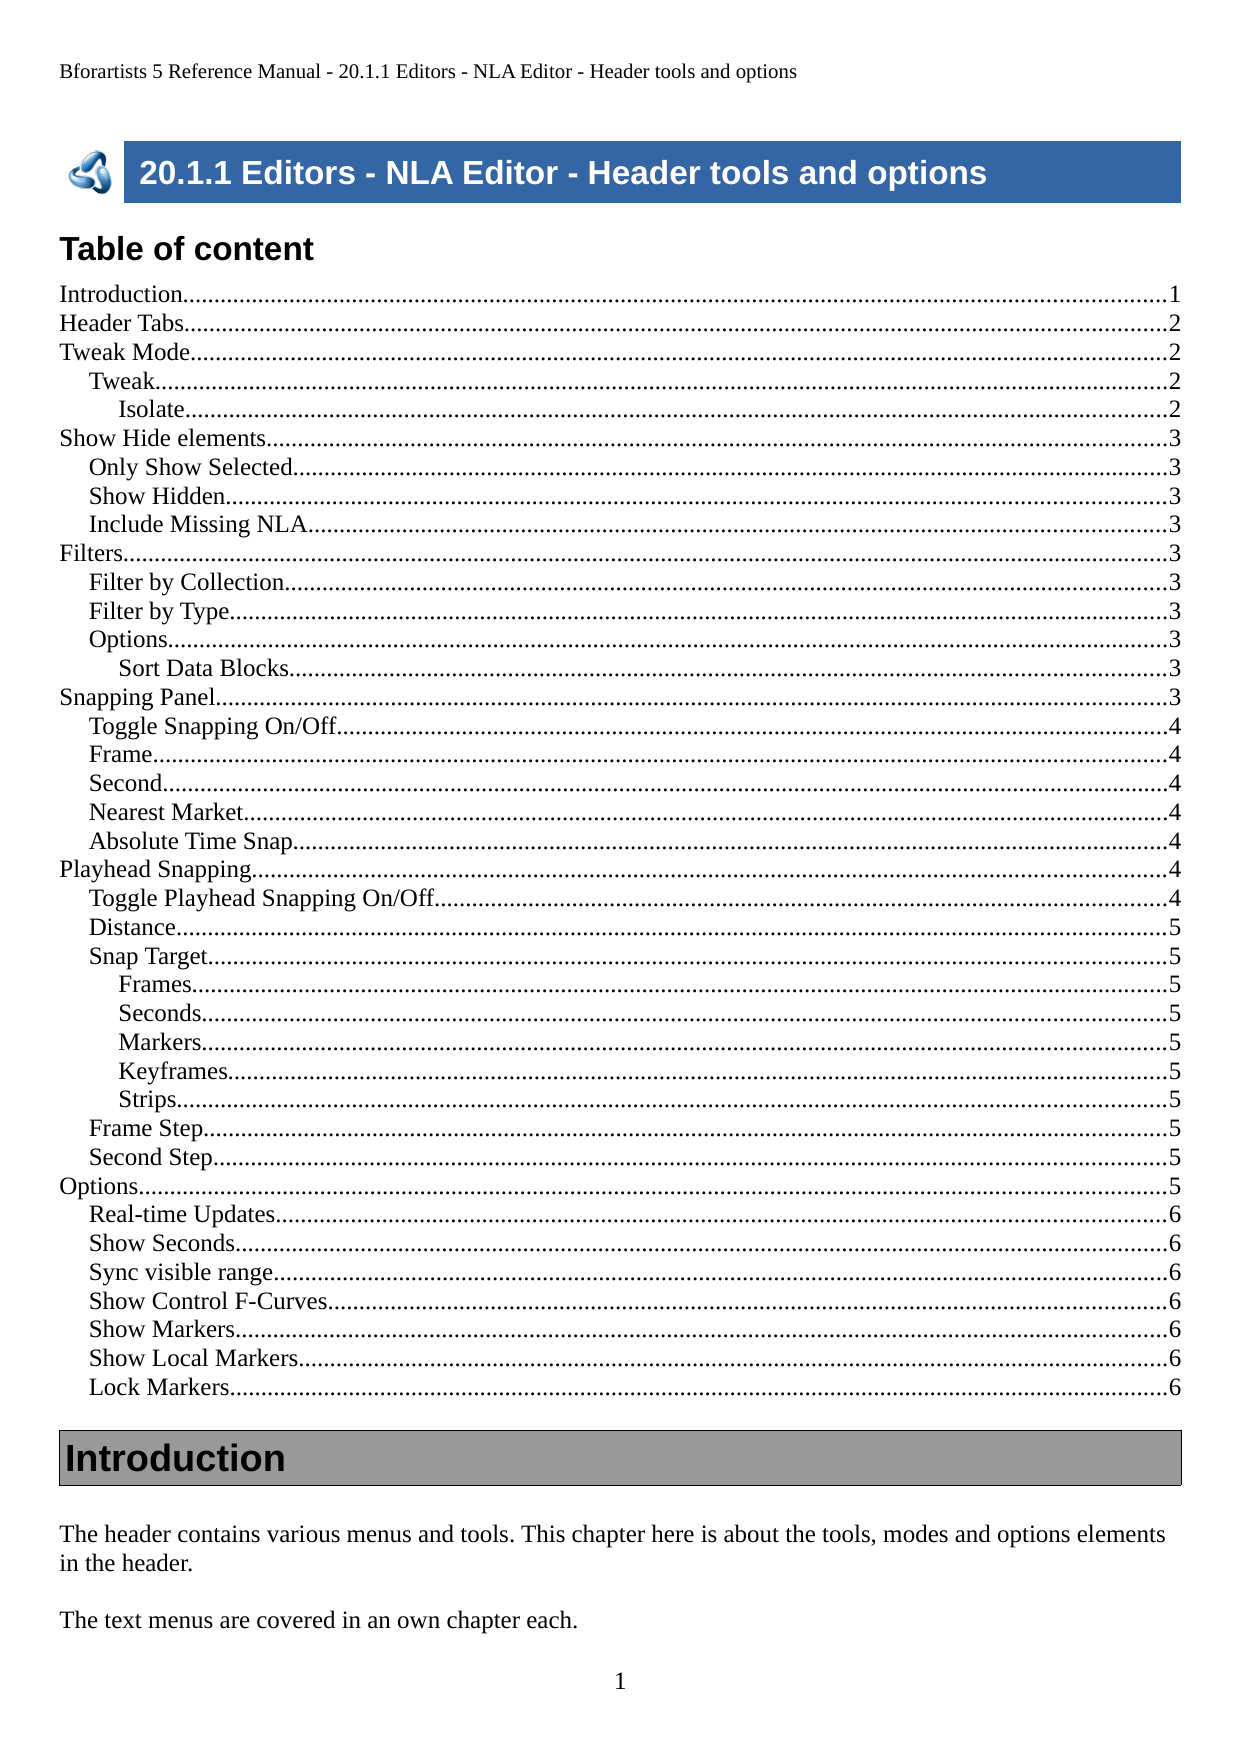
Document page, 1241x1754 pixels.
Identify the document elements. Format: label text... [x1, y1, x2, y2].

table_header Introduction [60, 1431, 1181, 1485]
text Show Hidden 3 [88, 481, 1181, 509]
text Options 5 [59, 1171, 1181, 1199]
text Include Missing NLA 3 [88, 509, 1181, 538]
text The header contains various menus and tools. This chapter here is about the tools, modes and options elements in the header. [59, 1519, 1181, 1577]
picture [65, 147, 114, 197]
text Filter by Collection 3 [88, 567, 1181, 596]
text Tweak 2 [88, 366, 1181, 394]
text Keyframes 5 [118, 1056, 1181, 1084]
text Filters 3 [59, 538, 1181, 567]
text Toggle Snapping On/Off 4 [88, 711, 1181, 739]
table_header 20.1.1 Editors - NLA Editor - Header tools and options [124, 141, 1181, 203]
text Second 4 [88, 768, 1181, 797]
text Playhead Snapping 4 [59, 854, 1181, 883]
text Show Control F-Curves 6 [88, 1286, 1181, 1314]
text Distance 5 [88, 912, 1181, 941]
subtitle Table of content [59, 228, 1181, 267]
text Toggle Playhead Snapping On/Off 4 [88, 883, 1181, 912]
text Show Seconds 6 [88, 1228, 1181, 1257]
text Absolute Time Snap 4 [88, 826, 1181, 854]
text Second Step 5 [88, 1142, 1181, 1171]
text Show Markers 6 [88, 1314, 1181, 1343]
text Frame 4 [88, 739, 1181, 768]
text Filter by Type 3 [88, 596, 1181, 624]
text Markers 5 [118, 1027, 1181, 1056]
text Show Hide elements 3 [59, 423, 1181, 452]
text Snapping Panel 3 [59, 682, 1181, 711]
text Sync visible range 6 [88, 1257, 1181, 1286]
text Frames 5 [118, 969, 1181, 998]
text Introduction 1 [59, 279, 1181, 308]
text Tweak Mode 2 [59, 337, 1181, 366]
table_header [59, 141, 124, 203]
text The text menus are covered in an own chapter each. [59, 1606, 1181, 1634]
text Show Local Markers 6 [88, 1343, 1181, 1372]
text Isolate 2 [118, 394, 1181, 423]
text Lock Markers 6 [88, 1372, 1181, 1401]
text Strips 5 [118, 1084, 1181, 1113]
text Options 3 [88, 624, 1181, 653]
text Header Tabs 2 [59, 308, 1181, 337]
text Sort Data Blocks 3 [118, 653, 1181, 682]
text Frame Step 5 [88, 1113, 1181, 1142]
text Nearest Market 4 [88, 797, 1181, 826]
text Only Show Selected 3 [88, 452, 1181, 481]
text Real-time Updates 6 [88, 1199, 1181, 1228]
text Seconds 5 [118, 998, 1181, 1027]
text Snap Target 5 [88, 941, 1181, 969]
